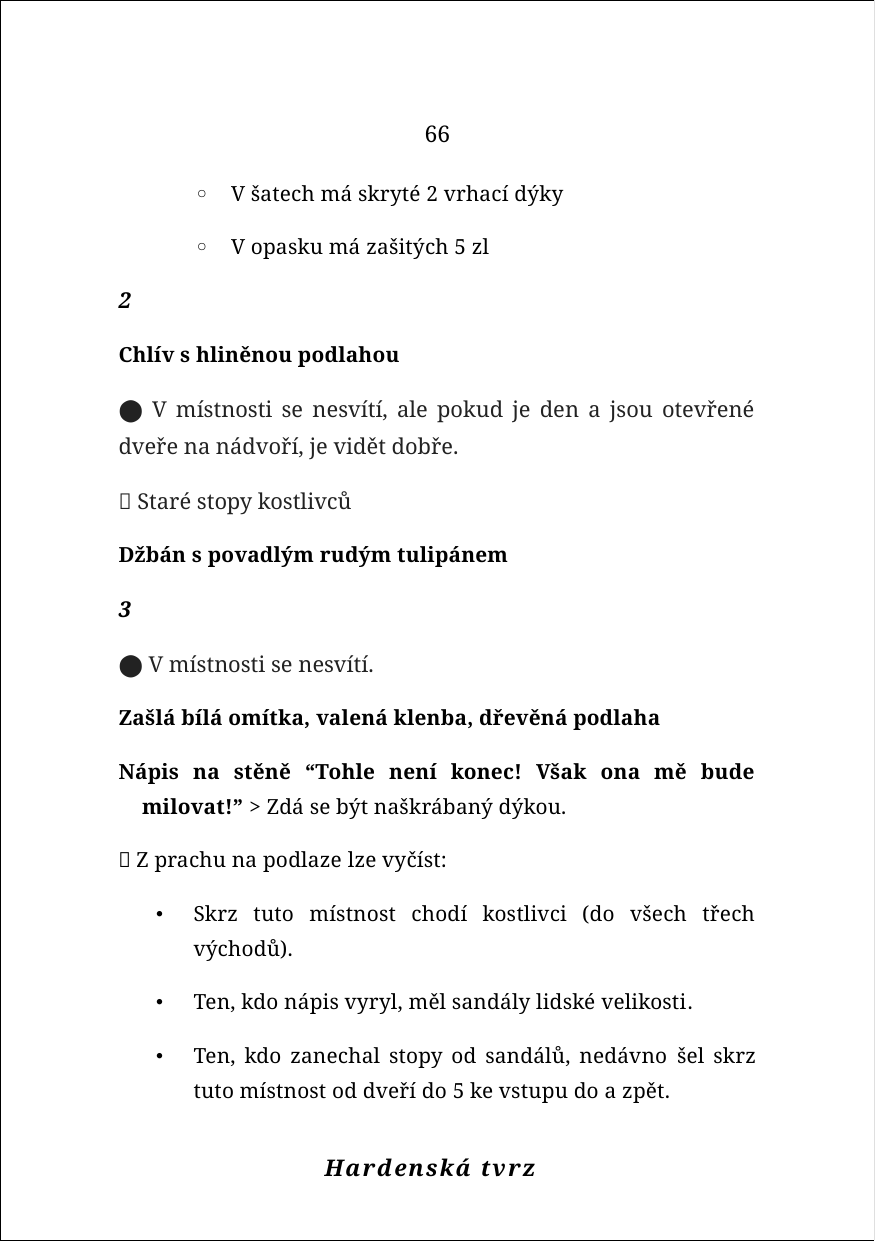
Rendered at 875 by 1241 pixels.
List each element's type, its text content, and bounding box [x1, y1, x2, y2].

text Džbán s povadlým rudým tulipánem [118, 541, 756, 569]
text Nápis na stěně “Tohle není konec! Však ona mě bude milovat!” > Zdá se být naškrábaný dýkou. [118, 757, 756, 821]
text 👣 Staré stopy kostlivců [118, 486, 756, 515]
text Chlív s hliněnou podlahou [118, 340, 756, 369]
text Zašlá bílá omítka, valená klenba, dřevěná podlaha [118, 703, 756, 732]
list Skrz tuto místnost chodí kostlivci (do všech třech východů). [156, 899, 756, 963]
list V opasku má zašitých 5 zl [193, 232, 756, 261]
list Ten, kdo nápis vyryl, měl sandály lidské velikosti. [156, 987, 756, 1016]
text ⬤ V místnosti se nesvítí, ale pokud je den a jsou otevřené dveře na nádvoří, je vidět dobře. [118, 393, 756, 461]
list V šatech má skryté 2 vrhací dýky [193, 179, 756, 207]
text 3 [118, 594, 756, 623]
text 👣 Z prachu na podlaze lze vyčíst: [118, 846, 756, 874]
list Ten, kdo zanechal stopy od sandálů, nedávno šel skrz tuto místnost od dveří do 5 ke vstupu do a zpět. [156, 1041, 756, 1105]
text ⬤ V místnosti se nesvítí. [118, 649, 756, 678]
text 2 [118, 285, 756, 315]
